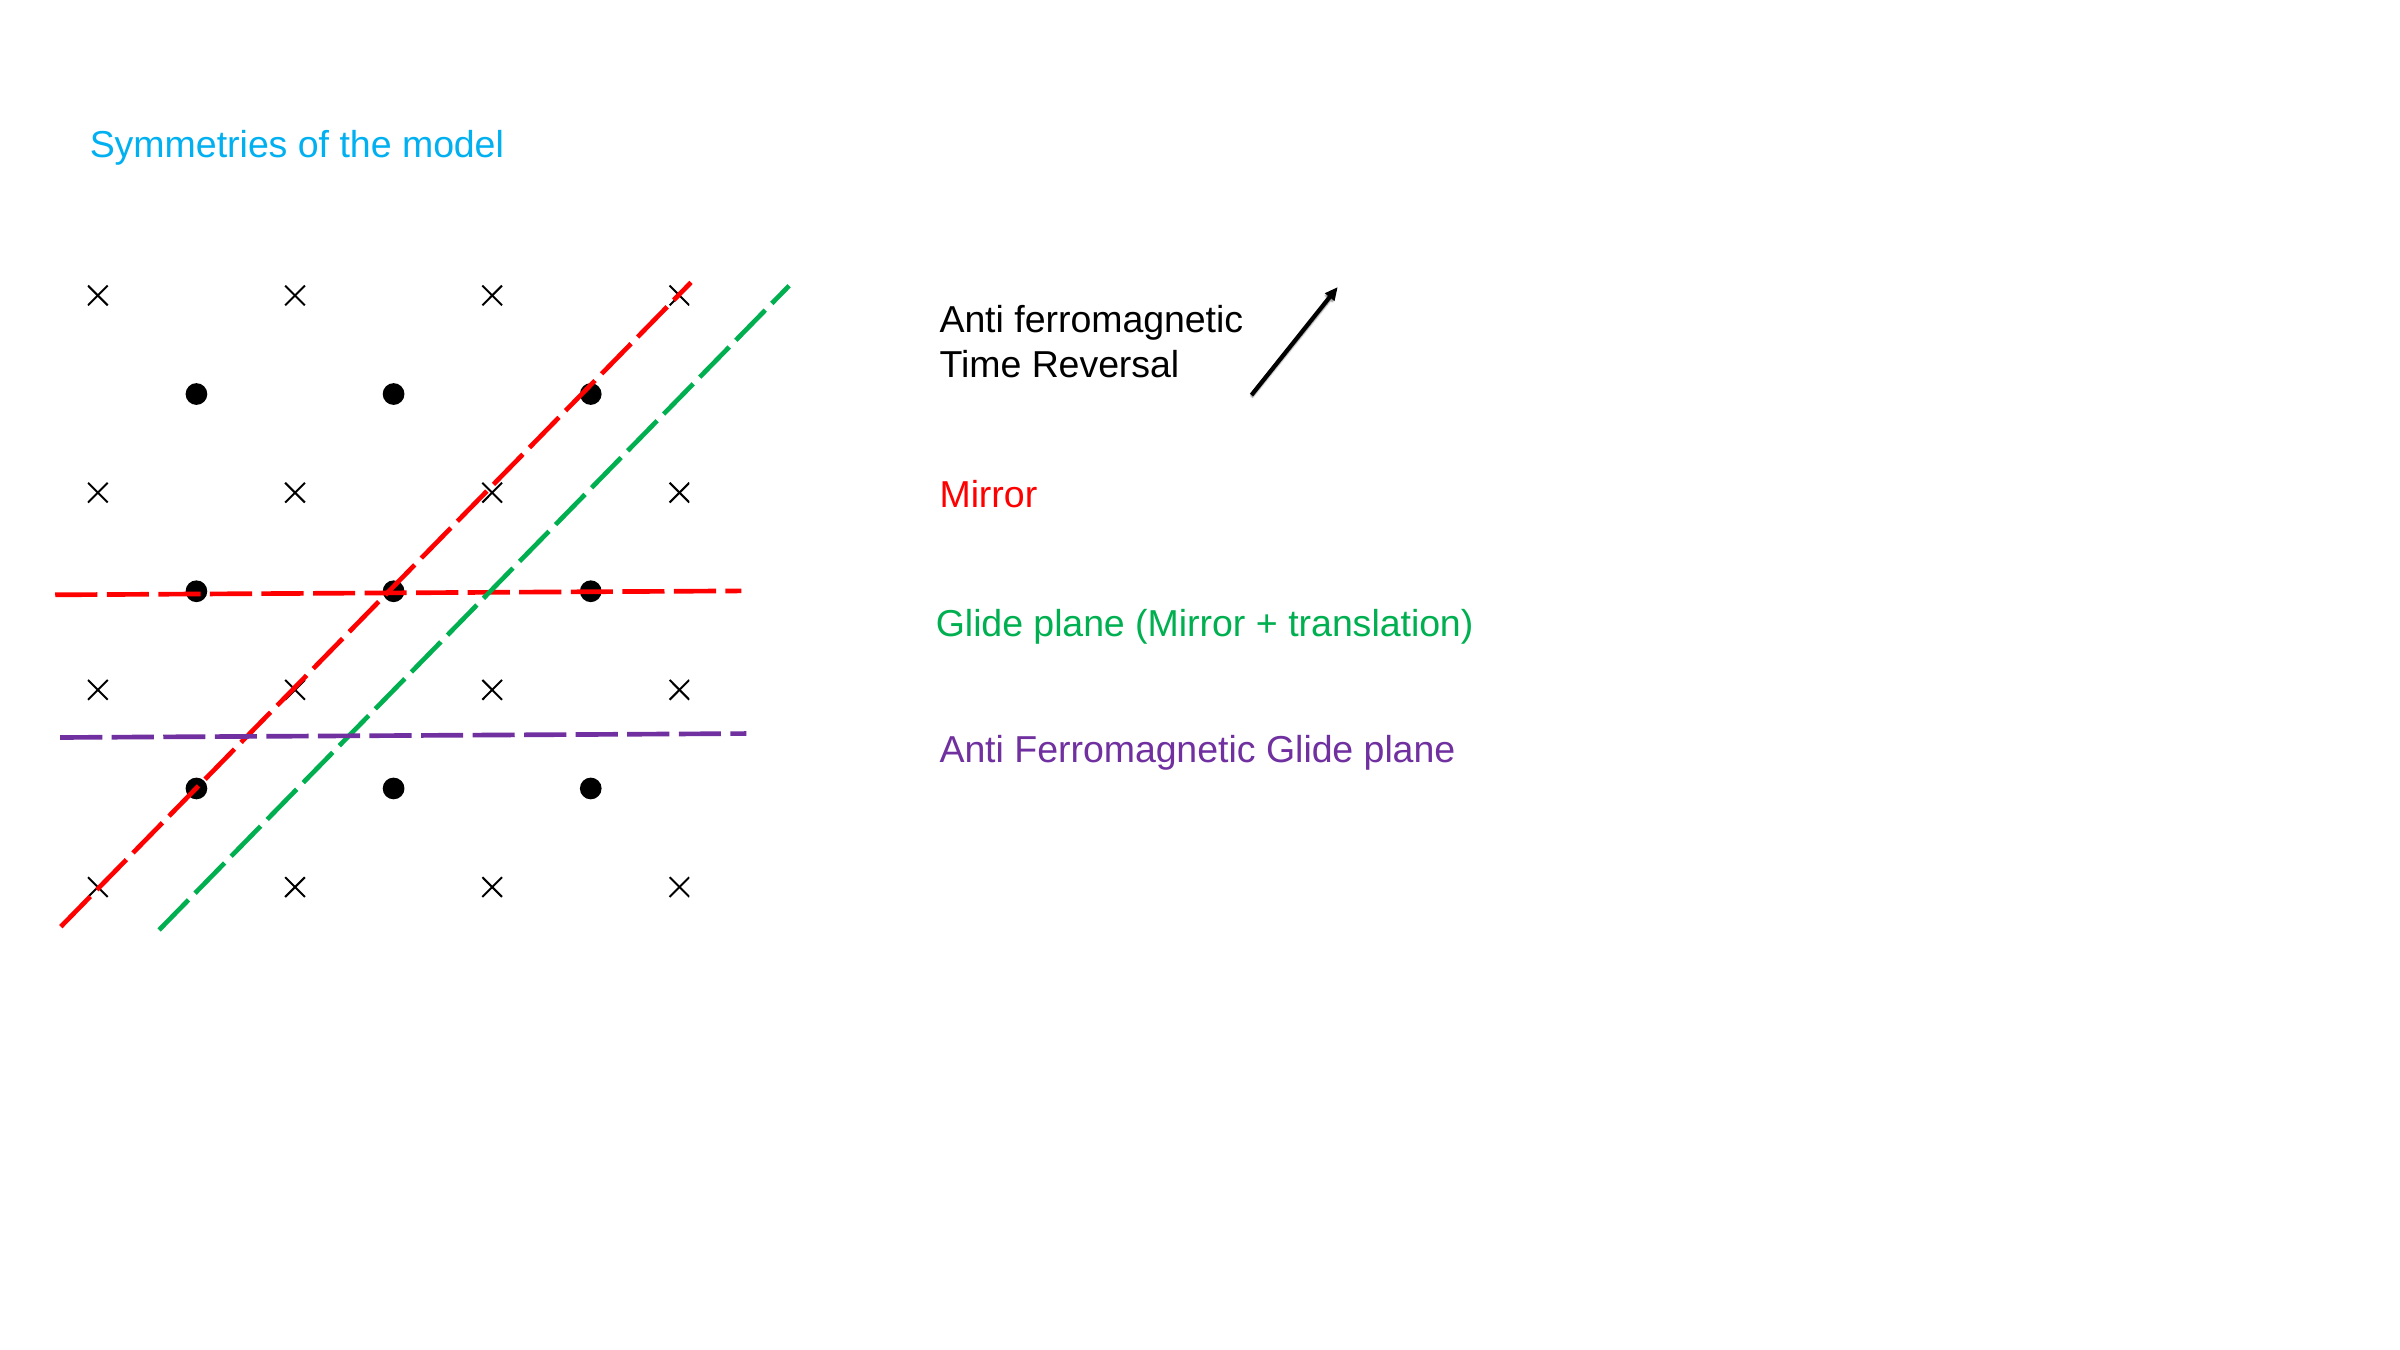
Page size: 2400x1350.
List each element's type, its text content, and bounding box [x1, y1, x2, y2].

text_box Symmetries of the model [74, 112, 519, 173]
text_box Mirror [924, 461, 1063, 523]
picture [87, 284, 690, 898]
text_box Glide plane (Mirror + translation) [921, 590, 1500, 652]
text_box Anti Ferromagnetic Glide plane [924, 717, 1471, 778]
text_box Anti ferromagnetic Time Reversal [924, 287, 1269, 393]
